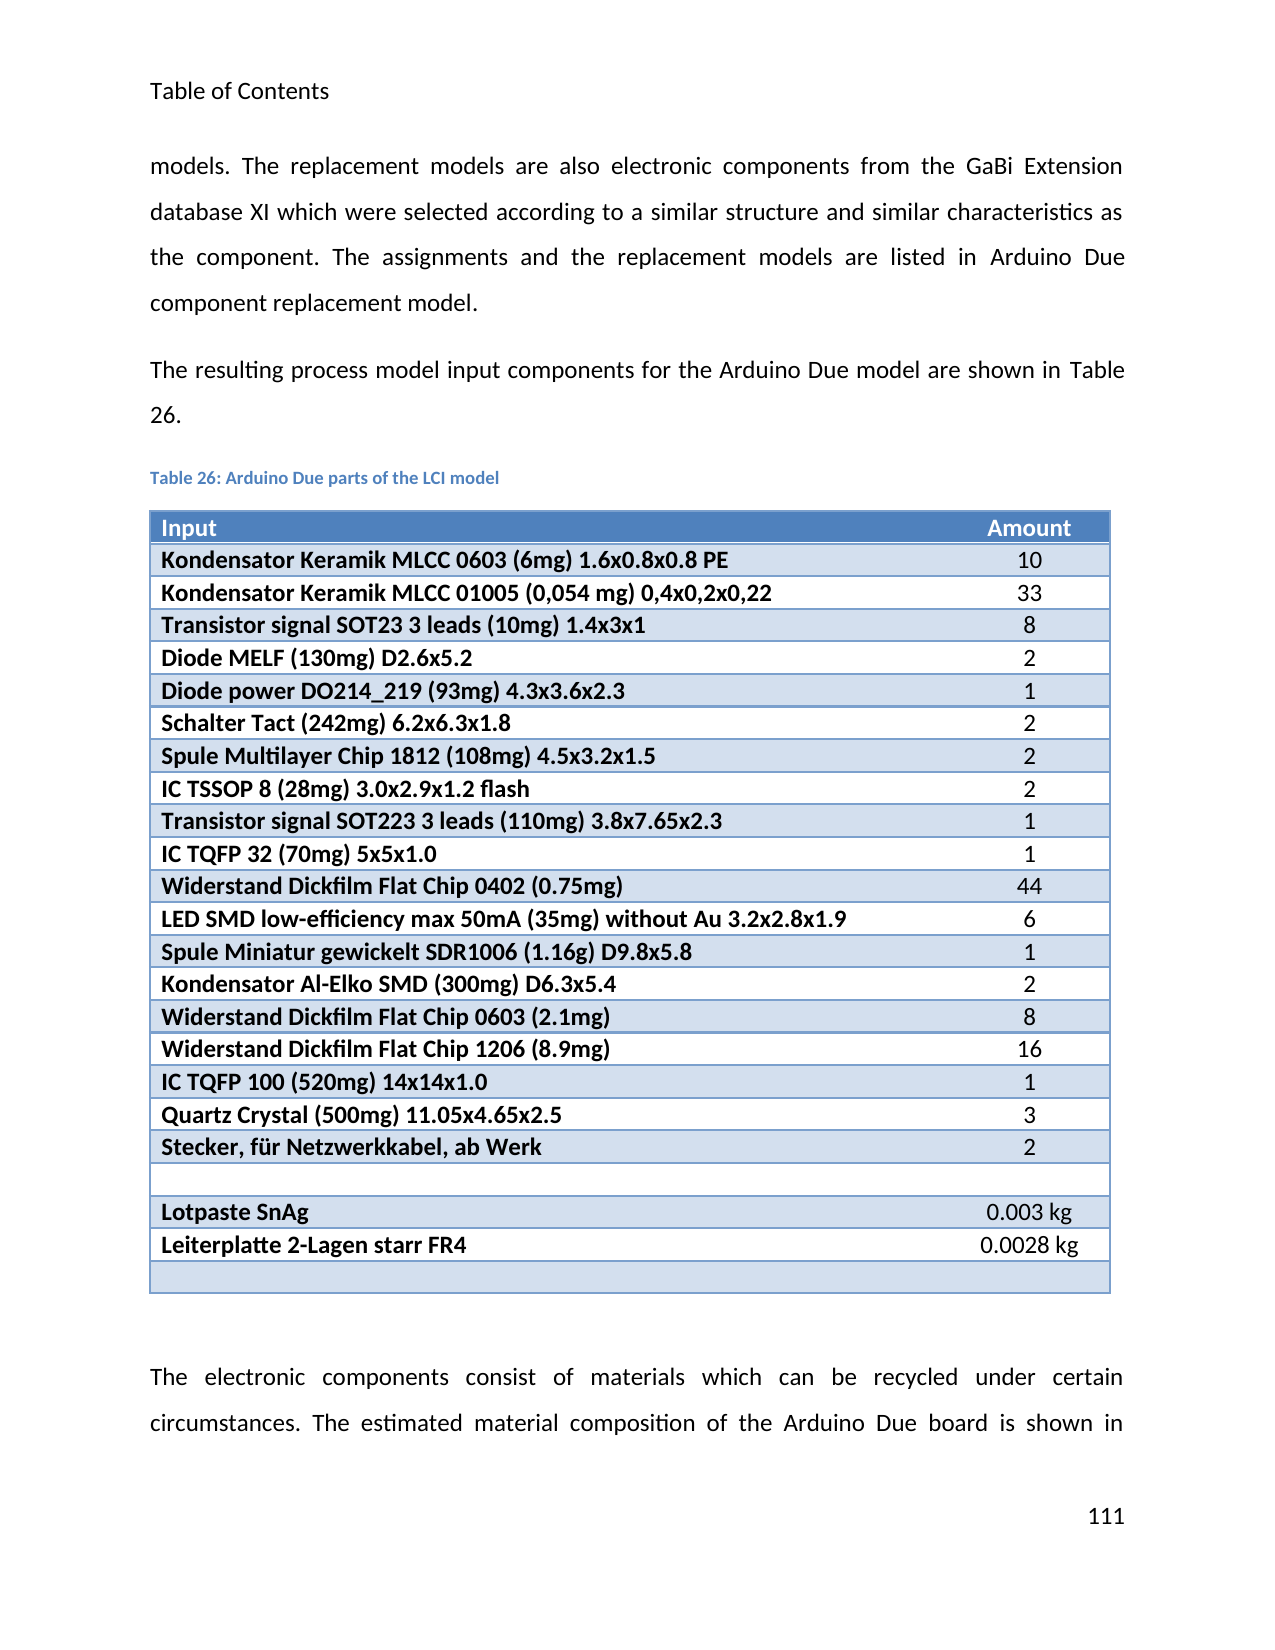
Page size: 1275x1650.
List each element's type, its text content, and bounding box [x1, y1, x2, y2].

table_cell 44 [949, 871, 1109, 901]
table_cell 33 [949, 577, 1109, 608]
table_cell Widerstand Dickfilm Flat Chip 1206 (8.9mg) [151, 1034, 949, 1064]
table_cell Kondensator Keramik MLCC 0603 (6mg) 1.6x0.8x0.8 PE [151, 545, 949, 575]
text The electronic components consist of materials which can be recycled under certain circumstances. The estimated material composition of the Arduino Due board is shown in [150, 1361, 1125, 1437]
table_cell 2 [949, 708, 1109, 738]
table_header Amount [949, 512, 1109, 542]
table_cell Leiterplatte 2-Lagen starr FR4 [151, 1229, 949, 1260]
table_cell Kondensator Keramik MLCC 01005 (0,054 mg) 0,4x0,2x0,22 [151, 577, 949, 608]
table_cell 3 [949, 1099, 1109, 1129]
text Table 26: Arduino Due parts of the LCI model [150, 466, 1125, 489]
table_cell 6 [949, 903, 1109, 934]
table_cell [949, 1262, 1109, 1292]
table_cell [151, 1262, 949, 1292]
table_cell 1 [949, 838, 1109, 868]
text The resulting process model input components for the Arduino Due model are shown in Table 26. [150, 354, 1125, 430]
table_cell 0.0028 kg [949, 1229, 1109, 1260]
table_cell Widerstand Dickfilm Flat Chip 0603 (2.1mg) [151, 1001, 949, 1031]
table_cell 2 [949, 642, 1109, 673]
table_cell 2 [949, 740, 1109, 771]
table_cell [949, 1164, 1109, 1194]
table_cell Quartz Crystal (500mg) 11.05x4.65x2.5 [151, 1099, 949, 1129]
table_cell Spule Multilayer Chip 1812 (108mg) 4.5x3.2x1.5 [151, 740, 949, 771]
table_cell 2 [949, 968, 1109, 999]
table_cell 16 [949, 1034, 1109, 1064]
text models. The replacement models are also electronic components from the GaBi Extension database XI which were selected according to a similar structure and similar characteristics as the component. The assignments and the replacement models are listed in Arduino Due component replacement model. [150, 150, 1125, 318]
table_cell IC TSSOP 8 (28mg) 3.0x2.9x1.2 flash [151, 773, 949, 803]
table_cell Transistor signal SOT23 3 leads (10mg) 1.4x3x1 [151, 610, 949, 640]
table_cell 8 [949, 1001, 1109, 1031]
table_cell Diode MELF (130mg) D2.6x5.2 [151, 642, 949, 673]
table_cell [151, 1164, 949, 1194]
table_cell IC TQFP 32 (70mg) 5x5x1.0 [151, 838, 949, 868]
table_cell 1 [949, 805, 1109, 836]
table_cell Diode power DO214_219 (93mg) 4.3x3.6x2.3 [151, 675, 949, 705]
table_cell 2 [949, 1131, 1109, 1162]
table_cell 10 [949, 545, 1109, 575]
table_cell 2 [949, 773, 1109, 803]
table_header Input [151, 512, 949, 542]
table_cell Stecker, für Netzwerkkabel, ab Werk [151, 1131, 949, 1162]
table_cell 8 [949, 610, 1109, 640]
table_cell Transistor signal SOT223 3 leads (110mg) 3.8x7.65x2.3 [151, 805, 949, 836]
table_cell LED SMD low-efficiency max 50mA (35mg) without Au 3.2x2.8x1.9 [151, 903, 949, 934]
table_cell 1 [949, 1066, 1109, 1097]
table_cell IC TQFP 100 (520mg) 14x14x1.0 [151, 1066, 949, 1097]
table_cell 1 [949, 675, 1109, 705]
table_cell 0.003 kg [949, 1197, 1109, 1227]
table_cell Lotpaste SnAg [151, 1197, 949, 1227]
table_cell Spule Miniatur gewickelt SDR1006 (1.16g) D9.8x5.8 [151, 936, 949, 966]
table_cell Widerstand Dickfilm Flat Chip 0402 (0.75mg) [151, 871, 949, 901]
table_cell Schalter Tact (242mg) 6.2x6.3x1.8 [151, 708, 949, 738]
table_cell Kondensator Al-Elko SMD (300mg) D6.3x5.4 [151, 968, 949, 999]
table_cell 1 [949, 936, 1109, 966]
